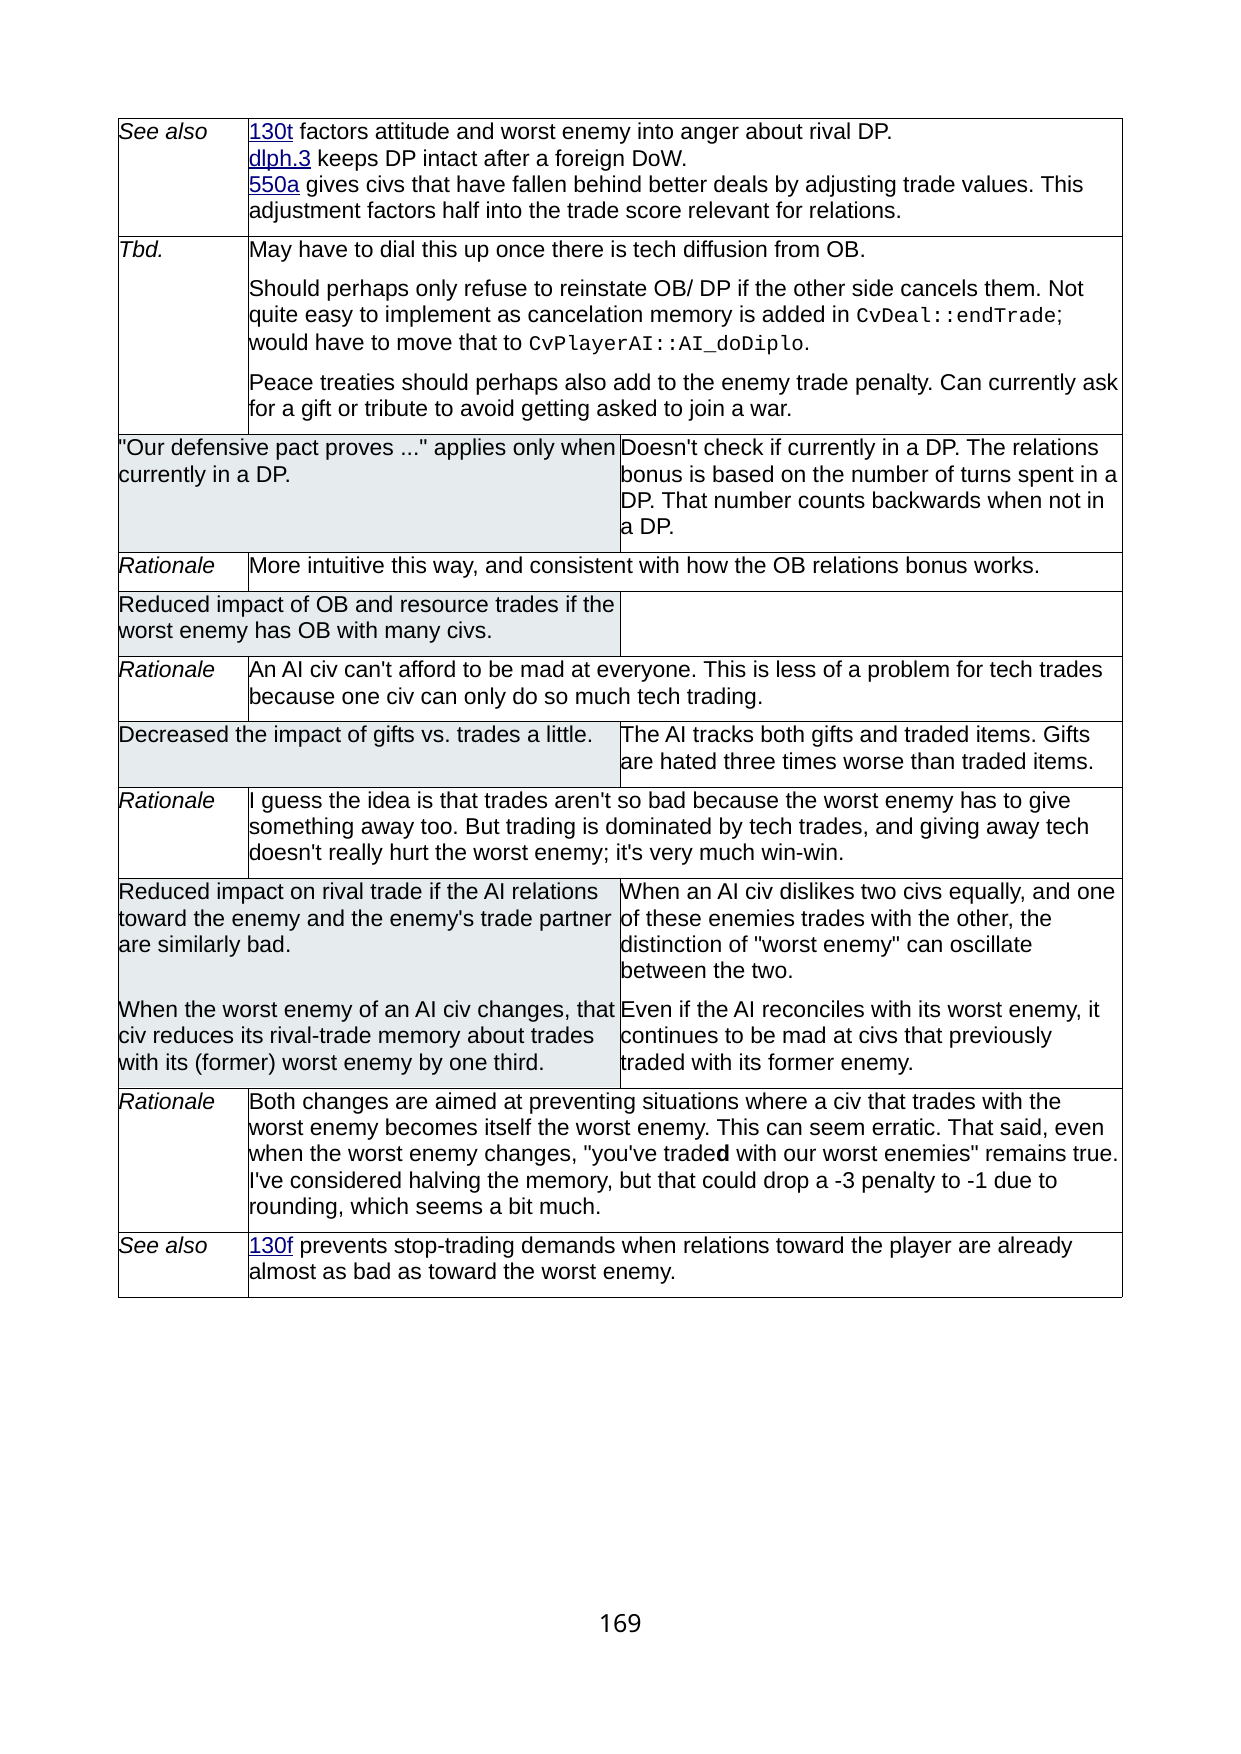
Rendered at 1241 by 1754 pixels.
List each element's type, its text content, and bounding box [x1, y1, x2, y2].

table_cell Doesn't check if currently in a DP. The relations bonus is based on the number of turns spent in a DP. That number counts backwards when not in a DP. [621, 435, 1122, 552]
table_cell Rationale [119, 657, 248, 721]
table_cell Rationale [119, 553, 248, 591]
table_cell 130t factors attitude and worst enemy into anger about rival DP. dlph.3 keeps DP intact after a foreign DoW. 550a gives civs that have fallen behind better deals by adjusting trade values. This adjustment factors half into the trade score relevant for relations. [249, 119, 1122, 236]
table_cell 130f prevents stop-trading demands when relations toward the player are already almost as bad as toward the worst enemy. [249, 1233, 1122, 1297]
table_cell When an AI civ dislikes two civs equally, and one of these enemies trades with the other, the distinction of "worst enemy" can oscillate between the two. Even if the AI reconciles with its worst enemy, it continues to be mad at civs that previously traded with its former enemy. [621, 879, 1122, 1087]
table_cell Reduced impact of OB and resource trades if the worst enemy has OB with many civs. [119, 592, 620, 656]
table_cell The AI tracks both gifts and traded items. Gifts are hated three times worse than traded items. [621, 722, 1122, 787]
table_cell "Our defensive pact proves ..." applies only when currently in a DP. [119, 435, 620, 552]
table_cell Both changes are aimed at preventing situations where a civ that trades with the worst enemy becomes itself the worst enemy. This can seem erratic. That said, even when the worst enemy changes, "you've traded with our worst enemies" remains true. I've considered halving the memory, but that could drop a -3 penalty to -1 due to rounding, which seems a bit much. [249, 1089, 1122, 1232]
table_cell Reduced impact on rival trade if the AI relations toward the enemy and the enemy's trade partner are similarly bad. When the worst enemy of an AI civ changes, that civ reduces its rival-trade memory about trades with its (former) worst enemy by one third. [119, 879, 620, 1087]
table_cell Rationale [119, 1089, 248, 1232]
table_cell [621, 592, 1122, 656]
table_cell Decreased the impact of gifts vs. trades a little. [119, 722, 620, 787]
table_cell An AI civ can't afford to be mad at everyone. This is less of a problem for tech trades because one civ can only do so much tech trading. [249, 657, 1122, 721]
table_cell See also [119, 119, 248, 236]
table_cell More intuitive this way, and consistent with how the OB relations bonus works. [249, 553, 1122, 591]
table_cell Rationale [119, 788, 248, 878]
table_cell Tbd. [119, 237, 248, 434]
table_cell May have to dial this up once there is tech diffusion from OB. Should perhaps only refuse to reinstate OB/ DP if the other side cancels them. Not quite easy to implement as cancelation memory is added in CvDeal::endTrade; would have to move that to CvPlayerAI::AI_doDiplo. Peace treaties should perhaps also add to the enemy trade penalty. Can currently ask for a gift or tribute to avoid getting asked to join a war. [249, 237, 1122, 434]
table_cell See also [119, 1233, 248, 1297]
table_cell I guess the idea is that trades aren't so bad because the worst enemy has to give something away too. But trading is dominated by tech trades, and giving away tech doesn't really hurt the worst enemy; it's very much win-win. [249, 788, 1122, 878]
